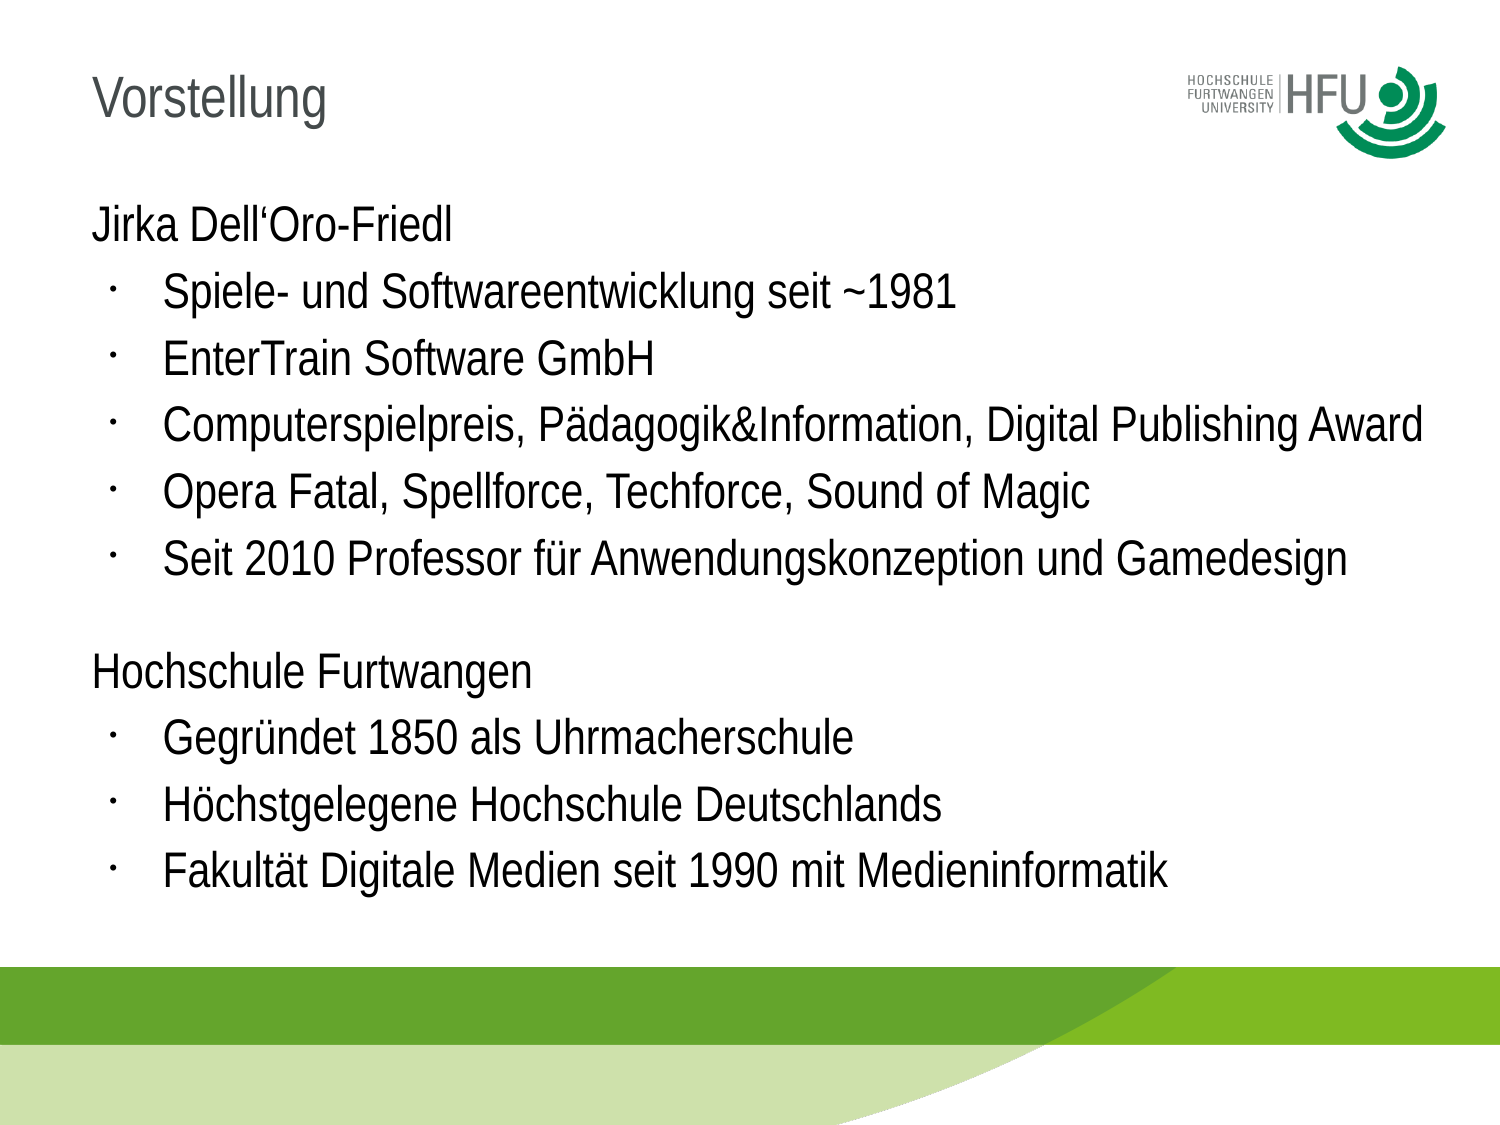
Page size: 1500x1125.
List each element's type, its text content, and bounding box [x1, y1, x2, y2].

list Jirka Dell‘Oro-Friedl Spiele- und Softwareentwicklung seit ~1981 EnterTrain Software GmbH Computerspielpreis, Pädagogik&Information, Digital Publishing Award Opera Fatal, Spellforce, Techforce, Sound of Magic Seit 2010 Professor für Anwendungskonzeption und Gamedesign Hochschule Furtwangen Gegründet 1850 als Uhrmacherschule Höchstgelegene Hochschule Deutschlands Fakultät Digitale Medien seit 1990 mit Medieninformatik [76, 184, 1447, 913]
title Vorstellung [77, 64, 1353, 153]
picture [1166, 53, 1454, 164]
picture [0, 967, 1500, 1125]
